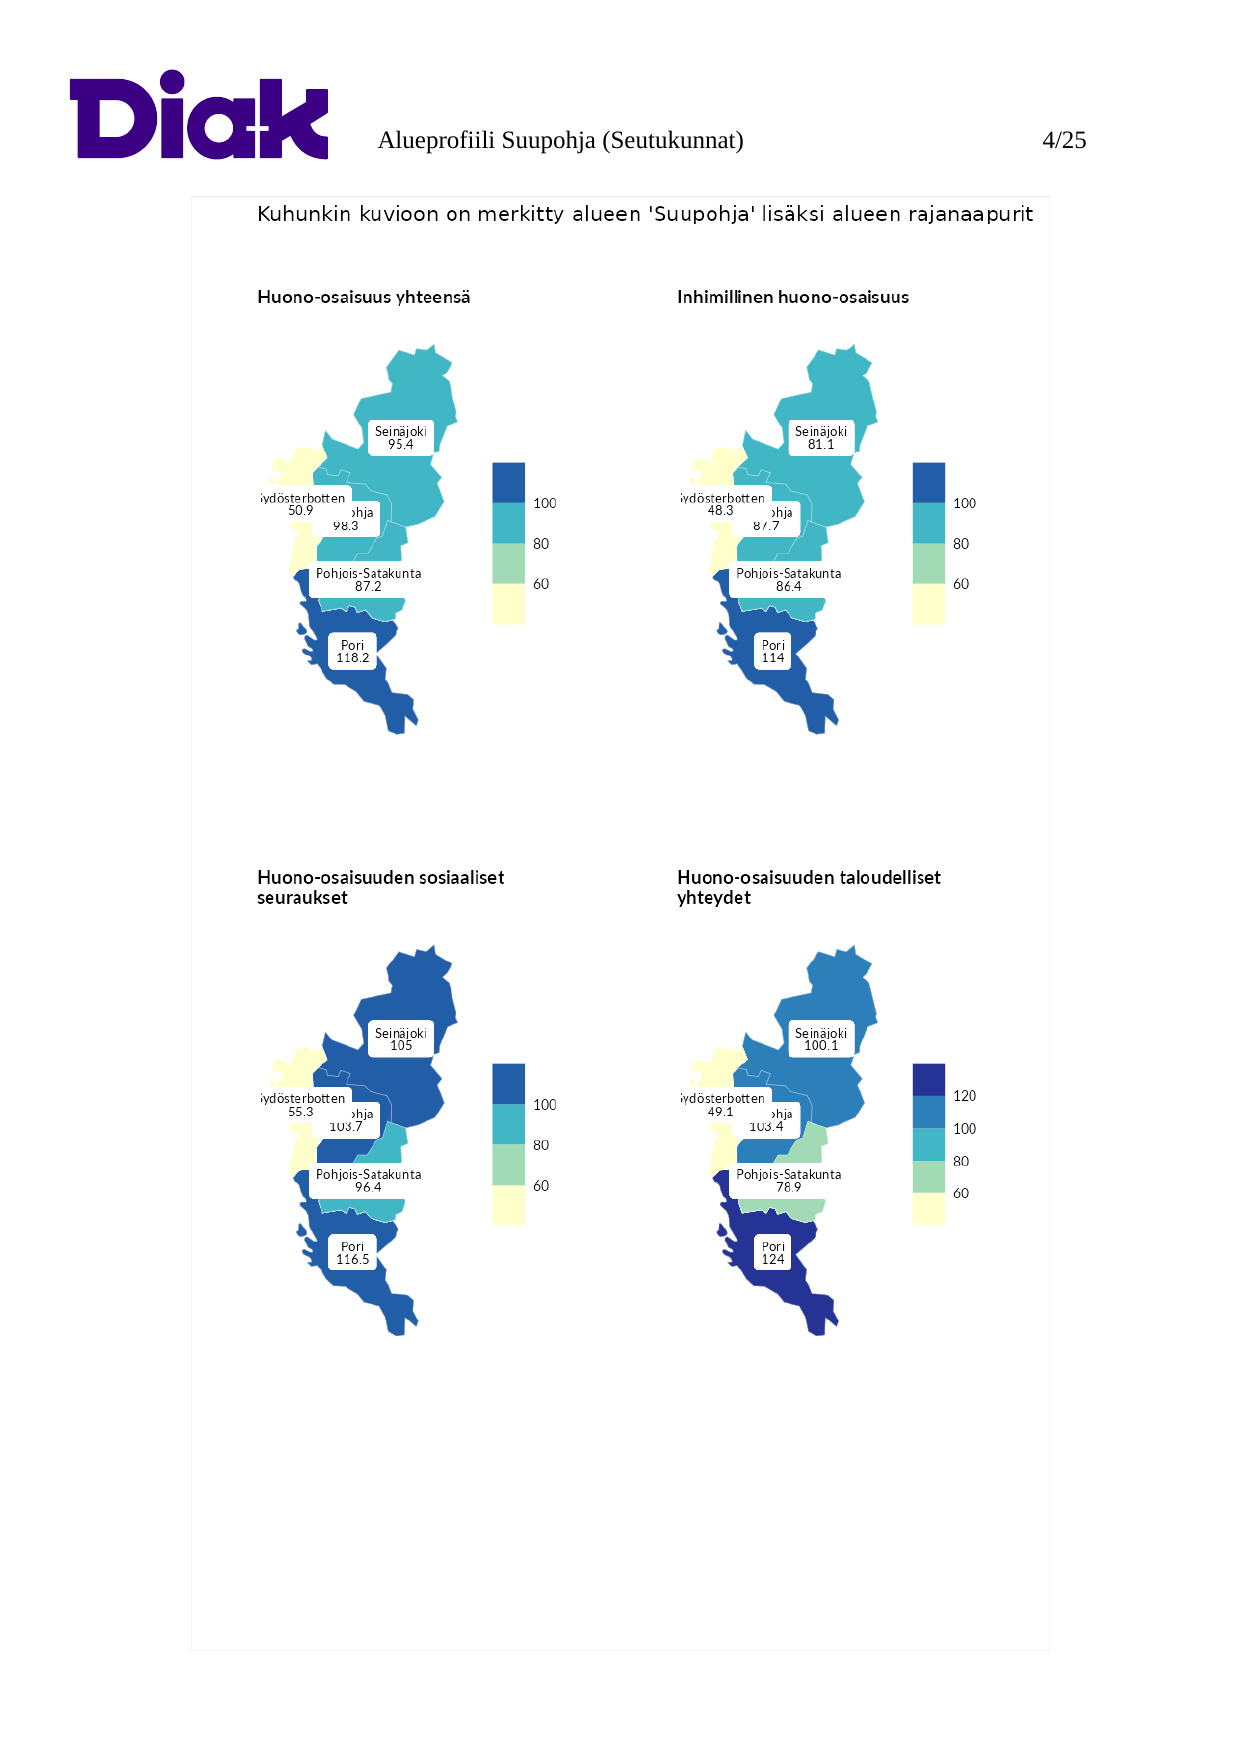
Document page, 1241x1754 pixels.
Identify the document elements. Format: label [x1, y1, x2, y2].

picture [61, 196, 1179, 1651]
